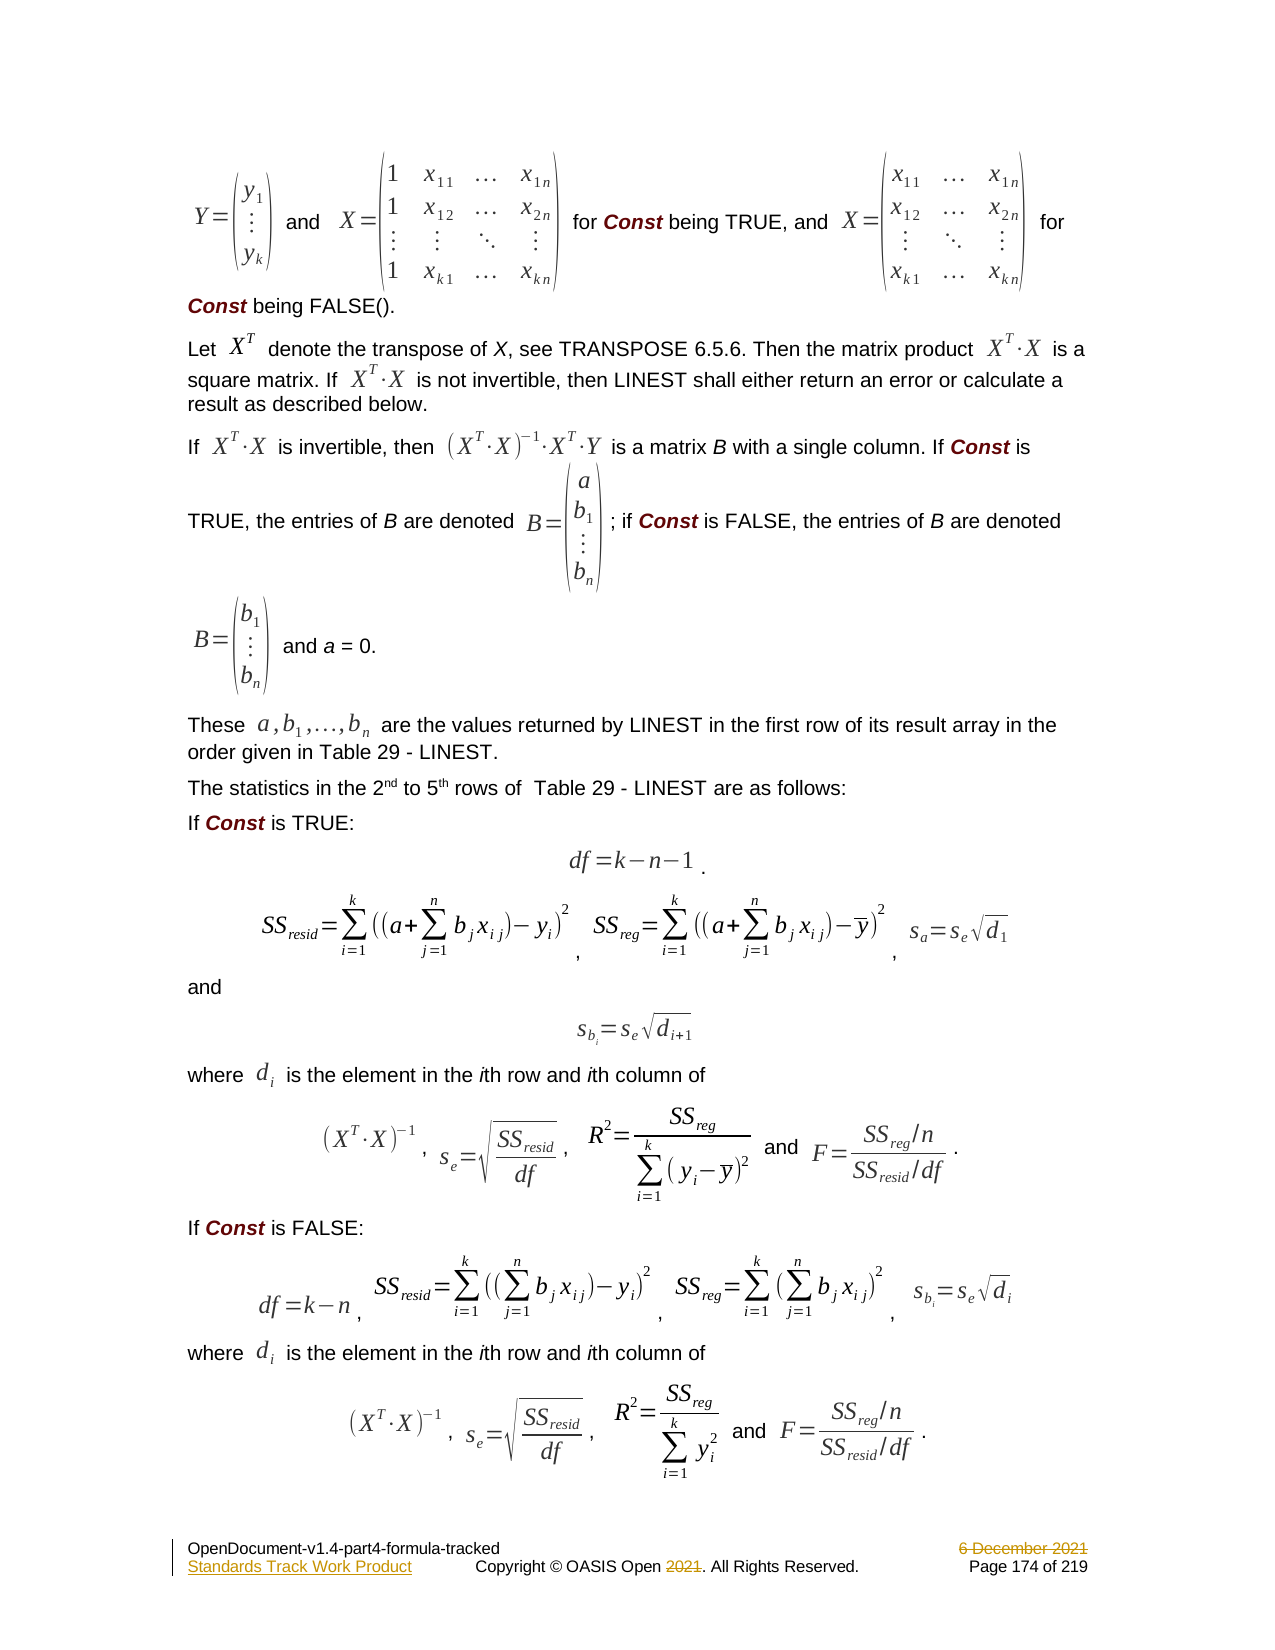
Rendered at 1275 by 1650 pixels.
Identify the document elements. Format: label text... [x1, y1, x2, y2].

text and for Const being TRUE, and for Const being FALSE(). [187, 150, 1088, 318]
text where is the element in the ith row and ith column of [187, 1059, 1088, 1090]
text These are the values returned by LINEST in the first row of its result array in the order given in Table 29 - LINEST. [187, 709, 1088, 764]
text and [187, 975, 1088, 999]
text If Const is TRUE: [187, 812, 1088, 835]
text , , [187, 891, 1088, 963]
text The statistics in the 2nd to 5th rows of Table 29 - LINEST are as follows: [187, 776, 1088, 799]
text , , and . [187, 1380, 1088, 1482]
text If is invertible, then is a matrix B with a single column. If Const is TRUE, the entries of B are denoted ; if Const is FALSE, the entries of B are denoted and a = 0. [187, 428, 1088, 697]
text Let denote the transpose of X, see TRANSPOSE 6.5.6. Then the matrix product is a square matrix. If is not invertible, then LINEST shall either return an error or calculate a result as described below. [187, 330, 1088, 416]
text If Const is FALSE: [187, 1217, 1088, 1240]
text , , and . [187, 1102, 1088, 1205]
text . [187, 847, 1088, 879]
text where is the element in the ith row and ith column of [187, 1336, 1088, 1368]
text , , , [187, 1252, 1088, 1324]
